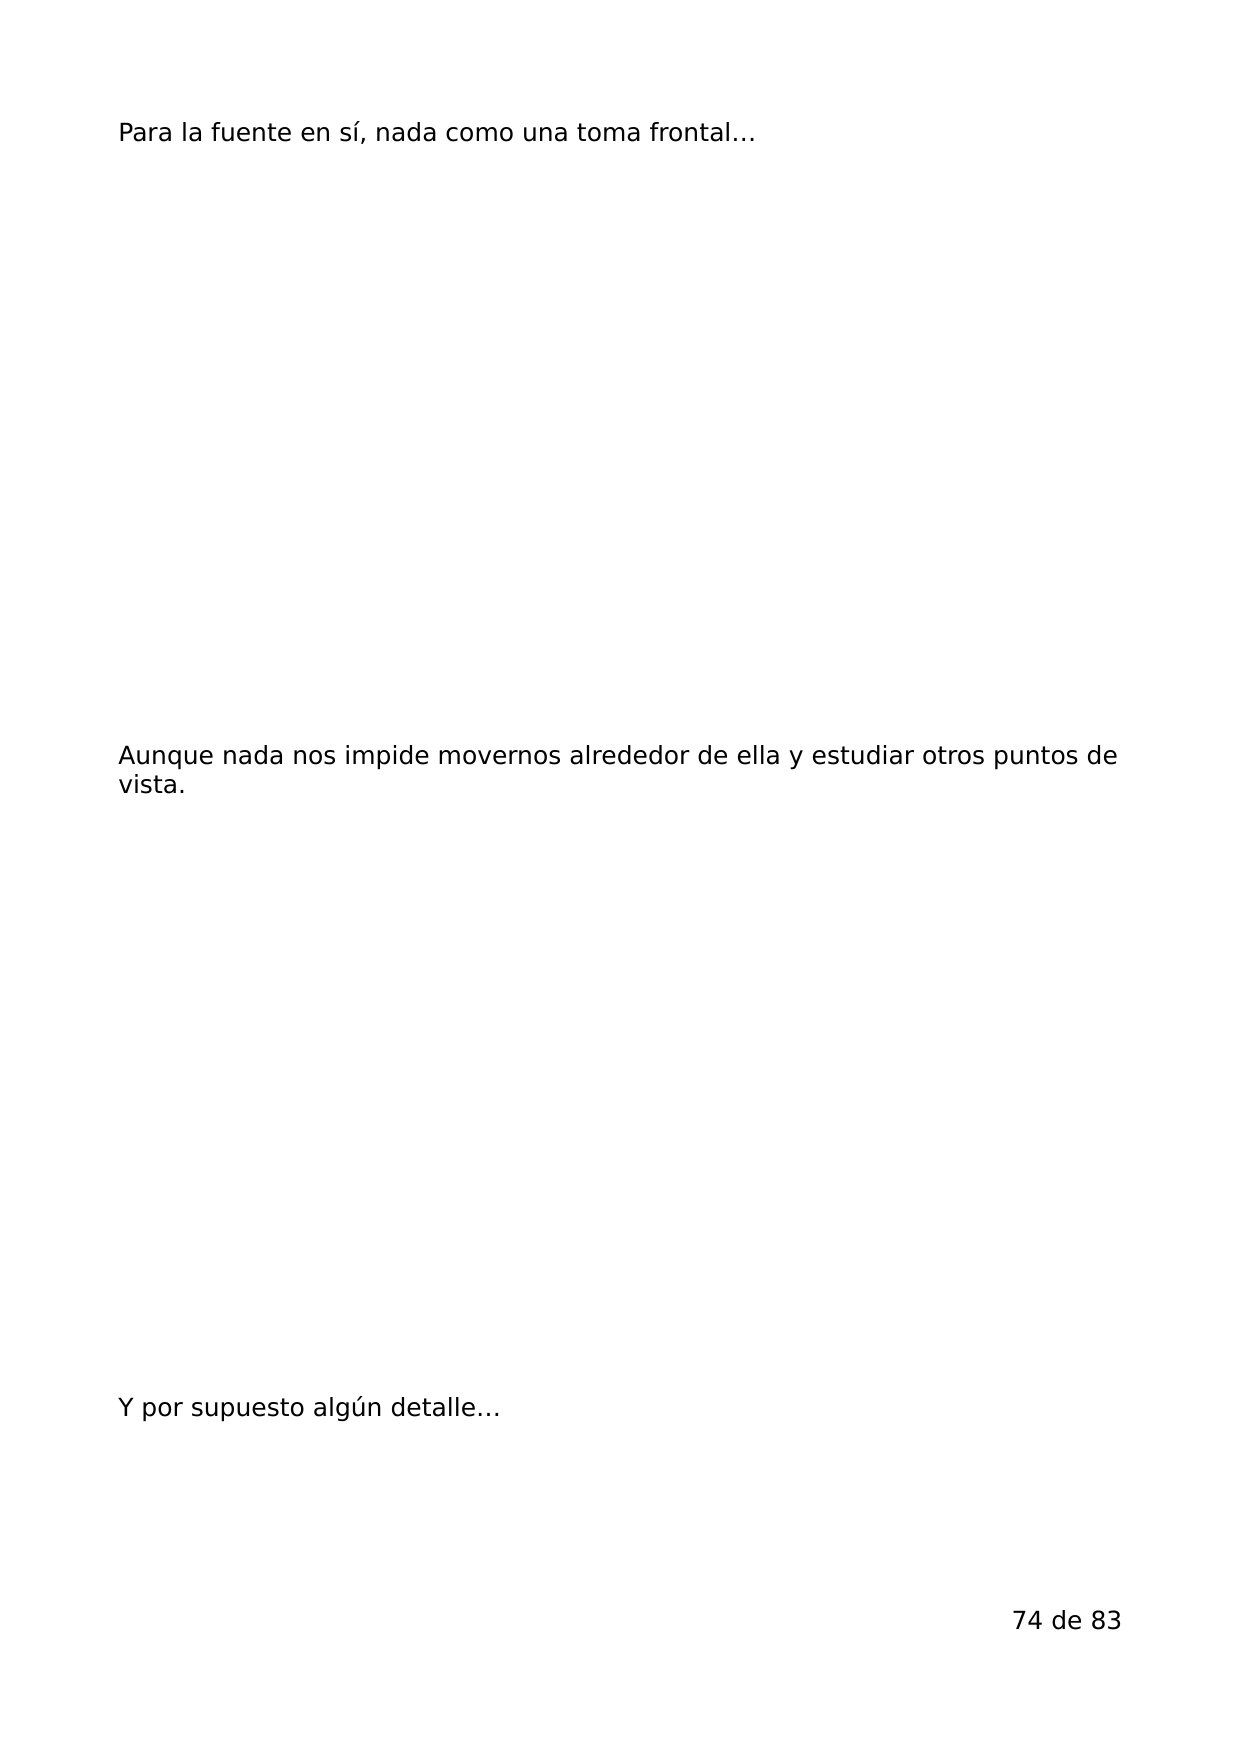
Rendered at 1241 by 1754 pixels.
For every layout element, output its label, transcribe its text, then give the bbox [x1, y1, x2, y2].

text Aunque nada nos impide movernos alrededor de ella y estudiar otros puntos de vista. [118, 741, 1122, 799]
text Para la fuente en sí, nada como una toma frontal… [118, 118, 1122, 147]
text Y por supuesto algún detalle… [118, 1393, 1122, 1422]
